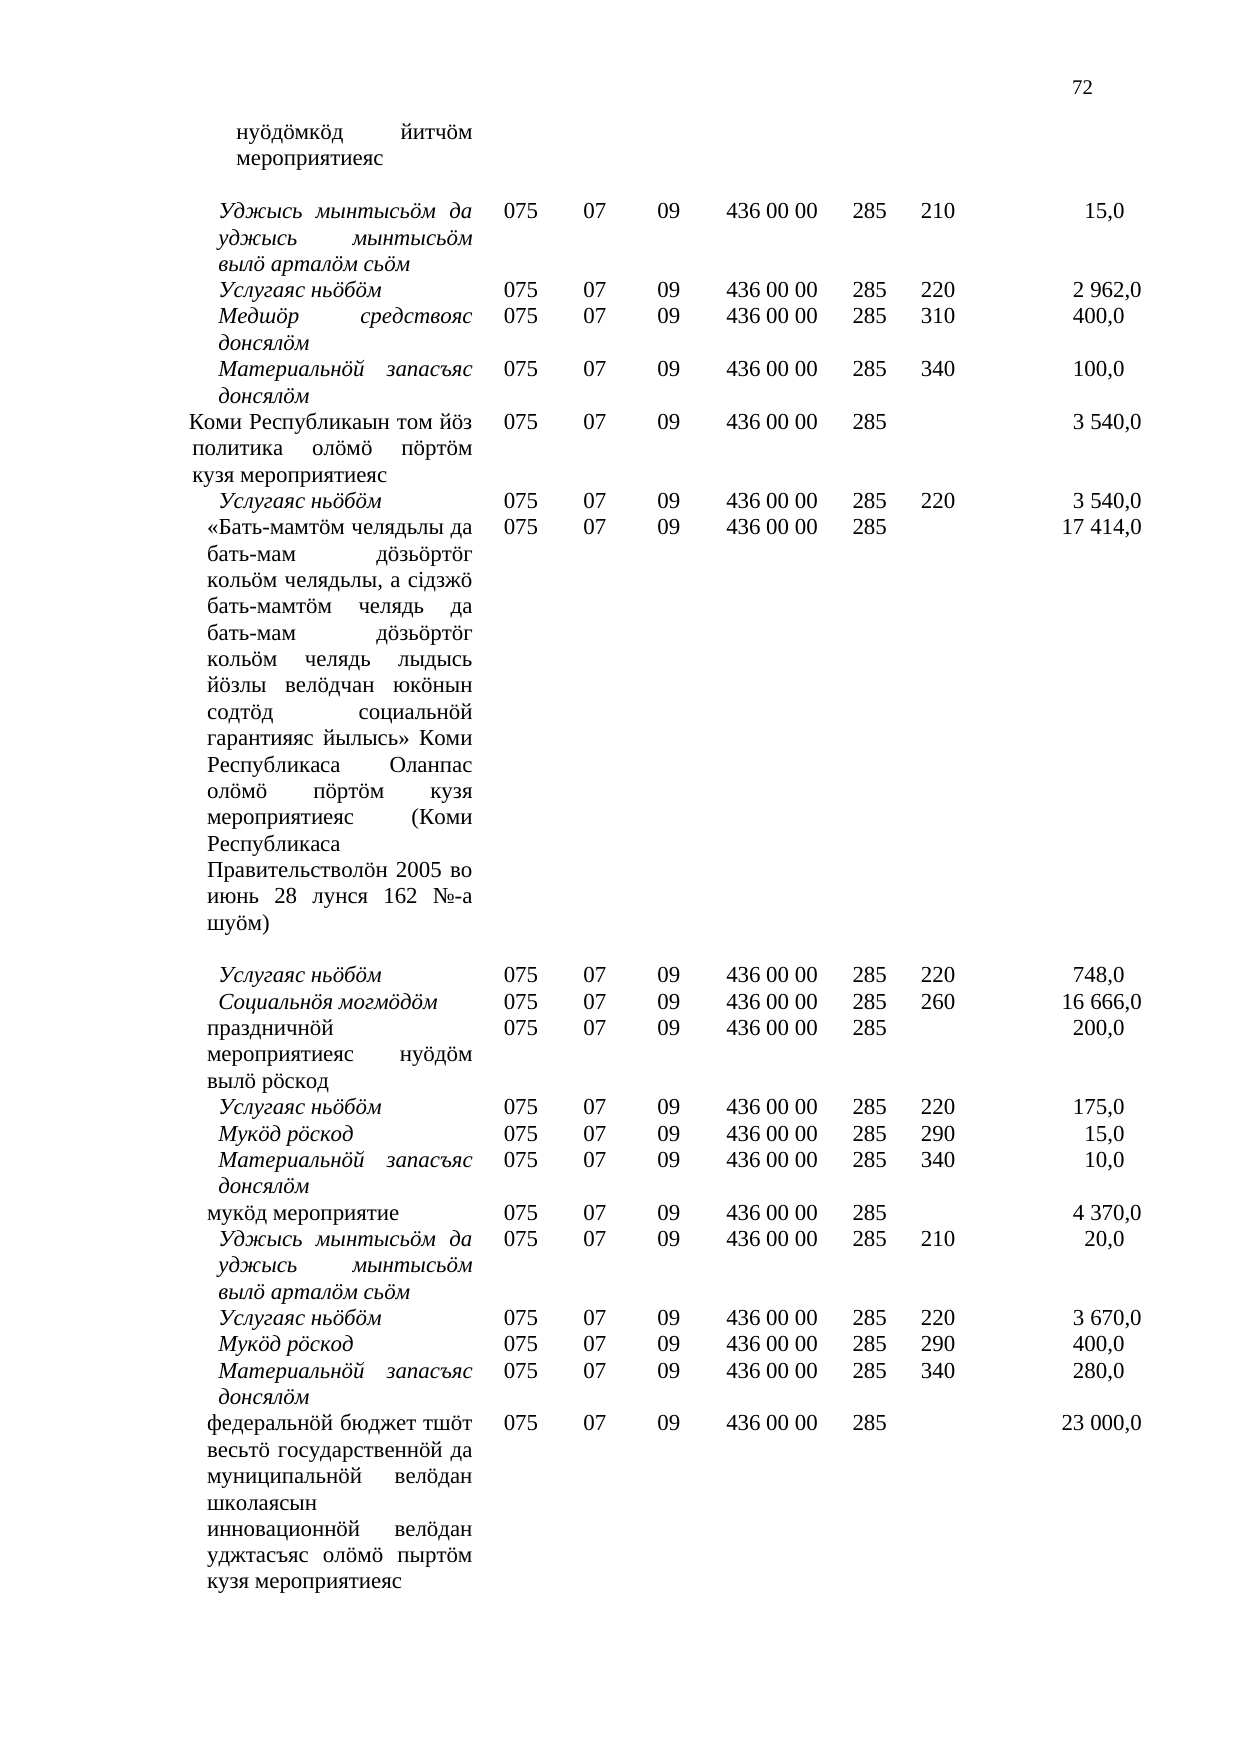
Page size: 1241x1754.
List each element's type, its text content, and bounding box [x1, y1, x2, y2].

table_cell 436 00 00 [705, 408, 838, 487]
table_cell 09 [631, 1014, 705, 1093]
table_cell 075 [484, 988, 558, 1014]
table_cell 09 [631, 514, 705, 961]
table_cell 07 [558, 1357, 631, 1409]
table_cell 436 00 00 [705, 276, 838, 303]
table_cell [631, 118, 705, 197]
table_cell 260 [901, 988, 974, 1014]
table_cell 075 [484, 408, 558, 487]
table_cell 075 [484, 1410, 558, 1594]
table_cell Уджысь мынтысьöм да уджысь мынтысьöм вылö арталöм сьöм [177, 197, 484, 276]
table_cell 285 [838, 303, 901, 355]
table_cell 100,0 [975, 355, 1153, 408]
table_cell федеральнöй бюджет тшöт весьтö государственнöй да муниципальнöй велöдан школаясын инновационнöй велöдан уджтасъяс олöмö пыртöм кузя мероприятиеяс [177, 1410, 484, 1594]
table_cell [901, 1410, 974, 1594]
table_cell [901, 1014, 974, 1093]
table_cell 17 414,0 [975, 514, 1153, 961]
table_cell 07 [558, 961, 631, 988]
table_cell 07 [558, 303, 631, 355]
table_cell 220 [901, 961, 974, 988]
table_cell 09 [631, 303, 705, 355]
table_cell 436 00 00 [705, 303, 838, 355]
table_cell 075 [484, 1146, 558, 1199]
table_cell 285 [838, 514, 901, 961]
table_cell Услугаяс ньöбöм [177, 1304, 484, 1330]
table_cell 09 [631, 408, 705, 487]
table_cell [901, 118, 974, 197]
table_cell 07 [558, 1304, 631, 1330]
table_cell Услугаяс ньöбöм [177, 487, 484, 513]
table_cell 075 [484, 961, 558, 988]
table_cell 285 [838, 1146, 901, 1199]
table_cell 340 [901, 355, 974, 408]
table_cell 09 [631, 487, 705, 513]
table_cell 075 [484, 1225, 558, 1304]
table_cell 220 [901, 1304, 974, 1330]
table_cell 09 [631, 1304, 705, 1330]
table_cell [975, 118, 1153, 197]
table_cell 075 [484, 197, 558, 276]
table_cell 07 [558, 1014, 631, 1093]
table_cell 075 [484, 355, 558, 408]
table_cell 436 00 00 [705, 1120, 838, 1146]
table_cell 075 [484, 1304, 558, 1330]
table_cell 285 [838, 1304, 901, 1330]
table_cell 07 [558, 276, 631, 303]
table_cell [901, 408, 974, 487]
table_cell 09 [631, 276, 705, 303]
table_cell [558, 118, 631, 197]
table_cell Медшöр средствояс донсялöм [177, 303, 484, 355]
table_cell 2 962,0 [975, 276, 1153, 303]
table_cell 285 [838, 408, 901, 487]
table_cell Коми Республикаын том йöз политика олöмö пöртöм кузя мероприятиеяс [177, 408, 484, 487]
table_cell 09 [631, 1225, 705, 1304]
table_cell 07 [558, 1410, 631, 1594]
table_cell 436 00 00 [705, 1146, 838, 1199]
table_cell Мукöд рöскод [177, 1120, 484, 1146]
table_cell 285 [838, 197, 901, 276]
table_cell 436 00 00 [705, 487, 838, 513]
table_cell 09 [631, 1357, 705, 1409]
table_cell 310 [901, 303, 974, 355]
table_cell Материальнöй запасъяс донсялöм [177, 1357, 484, 1409]
table_cell 220 [901, 487, 974, 513]
table_cell 400,0 [975, 303, 1153, 355]
table_cell 10,0 [975, 1146, 1153, 1199]
table_cell 436 00 00 [705, 1199, 838, 1225]
table_cell мукöд мероприятие [177, 1199, 484, 1225]
table_cell [901, 1199, 974, 1225]
table_cell 09 [631, 197, 705, 276]
table_cell 285 [838, 1093, 901, 1119]
table_cell 436 00 00 [705, 1225, 838, 1304]
table_cell 09 [631, 1093, 705, 1119]
table_cell 285 [838, 961, 901, 988]
table_cell 210 [901, 1225, 974, 1304]
table_cell 285 [838, 1120, 901, 1146]
table_cell 436 00 00 [705, 197, 838, 276]
table_cell 436 00 00 [705, 1357, 838, 1409]
table_cell 748,0 [975, 961, 1153, 988]
table_cell Материальнöй запасъяс донсялöм [177, 1146, 484, 1199]
table_cell 075 [484, 303, 558, 355]
table_cell 20,0 [975, 1225, 1153, 1304]
table_cell 09 [631, 1120, 705, 1146]
table_cell 09 [631, 961, 705, 988]
table_cell [901, 514, 974, 961]
table_cell 075 [484, 1330, 558, 1357]
table_cell 07 [558, 487, 631, 513]
table_cell 285 [838, 276, 901, 303]
table_cell Материальнöй запасъяс донсялöм [177, 355, 484, 408]
table_cell 210 [901, 197, 974, 276]
table_cell нуöдöмкöд йитчöм мероприятиеяс [177, 118, 484, 197]
table_cell 075 [484, 1014, 558, 1093]
table_cell 400,0 [975, 1330, 1153, 1357]
table_cell 07 [558, 988, 631, 1014]
table_cell [705, 118, 838, 197]
table_cell 075 [484, 1199, 558, 1225]
table_cell 09 [631, 1146, 705, 1199]
table_cell 07 [558, 514, 631, 961]
table_cell 220 [901, 276, 974, 303]
table_cell 285 [838, 355, 901, 408]
table_cell 285 [838, 1225, 901, 1304]
table_cell 09 [631, 1330, 705, 1357]
table_cell Социальнöя могмöдöм [177, 988, 484, 1014]
table_cell 436 00 00 [705, 1304, 838, 1330]
table_cell Услугаяс ньöбöм [177, 961, 484, 988]
table_cell 16 666,0 [975, 988, 1153, 1014]
table_cell 07 [558, 1225, 631, 1304]
table_cell 075 [484, 276, 558, 303]
table_cell 075 [484, 1120, 558, 1146]
table_cell 07 [558, 1199, 631, 1225]
table_cell 436 00 00 [705, 1410, 838, 1594]
table_cell Мукöд рöскод [177, 1330, 484, 1357]
table_cell Услугаяс ньöбöм [177, 276, 484, 303]
table_cell 285 [838, 1199, 901, 1225]
table_cell 07 [558, 197, 631, 276]
table_cell 436 00 00 [705, 961, 838, 988]
table_cell 07 [558, 1330, 631, 1357]
table_cell [484, 118, 558, 197]
table_cell 285 [838, 988, 901, 1014]
table_cell [838, 118, 901, 197]
table_cell 280,0 [975, 1357, 1153, 1409]
table_cell 09 [631, 1199, 705, 1225]
table_cell 15,0 [975, 1120, 1153, 1146]
table_cell 175,0 [975, 1093, 1153, 1119]
table_cell 07 [558, 1146, 631, 1199]
table_cell 290 [901, 1330, 974, 1357]
table_cell 436 00 00 [705, 988, 838, 1014]
table_cell «Бать-мамтöм челядьлы да бать-мам дöзьöртöг кольöм челядьлы, а сiдзжö бать-мамтöм челядь да бать-мам дöзьöртöг кольöм челядь лыдысь йöзлы велöдчан юкöнын содтöд социальнöй гарантияяс йылысь» Коми Республикаса Оланпас олöмö пöртöм кузя мероприятиеяс (Коми Республикаса Правительстволöн 2005 во июнь 28 лунся 162 №-а шуöм) [177, 514, 484, 961]
table_cell 436 00 00 [705, 1093, 838, 1119]
table_cell 436 00 00 [705, 1330, 838, 1357]
table_cell 3 670,0 [975, 1304, 1153, 1330]
table_cell 09 [631, 355, 705, 408]
table_cell Услугаяс ньöбöм [177, 1093, 484, 1119]
table_cell 07 [558, 408, 631, 487]
table_cell 285 [838, 1014, 901, 1093]
table_cell 09 [631, 1410, 705, 1594]
table_cell 075 [484, 1357, 558, 1409]
table_cell 285 [838, 1410, 901, 1594]
table_cell 340 [901, 1357, 974, 1409]
table_cell 07 [558, 1120, 631, 1146]
table_cell 285 [838, 1357, 901, 1409]
table_cell 3 540,0 [975, 487, 1153, 513]
table_cell праздничнöй мероприятиеяс нуöдöм вылö рöскод [177, 1014, 484, 1093]
table_cell 075 [484, 514, 558, 961]
table_cell 23 000,0 [975, 1410, 1153, 1594]
table_cell 220 [901, 1093, 974, 1119]
table_cell 436 00 00 [705, 514, 838, 961]
table_cell 290 [901, 1120, 974, 1146]
table_cell 15,0 [975, 197, 1153, 276]
table_cell Уджысь мынтысьöм да уджысь мынтысьöм вылö арталöм сьöм [177, 1225, 484, 1304]
table_cell 436 00 00 [705, 355, 838, 408]
table_cell 075 [484, 1093, 558, 1119]
table_cell 075 [484, 487, 558, 513]
table_cell 340 [901, 1146, 974, 1199]
table_cell 4 370,0 [975, 1199, 1153, 1225]
table_cell 285 [838, 487, 901, 513]
table_cell 436 00 00 [705, 1014, 838, 1093]
table_cell 285 [838, 1330, 901, 1357]
table_cell 09 [631, 988, 705, 1014]
table_cell 3 540,0 [975, 408, 1153, 487]
table_cell 200,0 [975, 1014, 1153, 1093]
table_cell 07 [558, 355, 631, 408]
table_cell 07 [558, 1093, 631, 1119]
